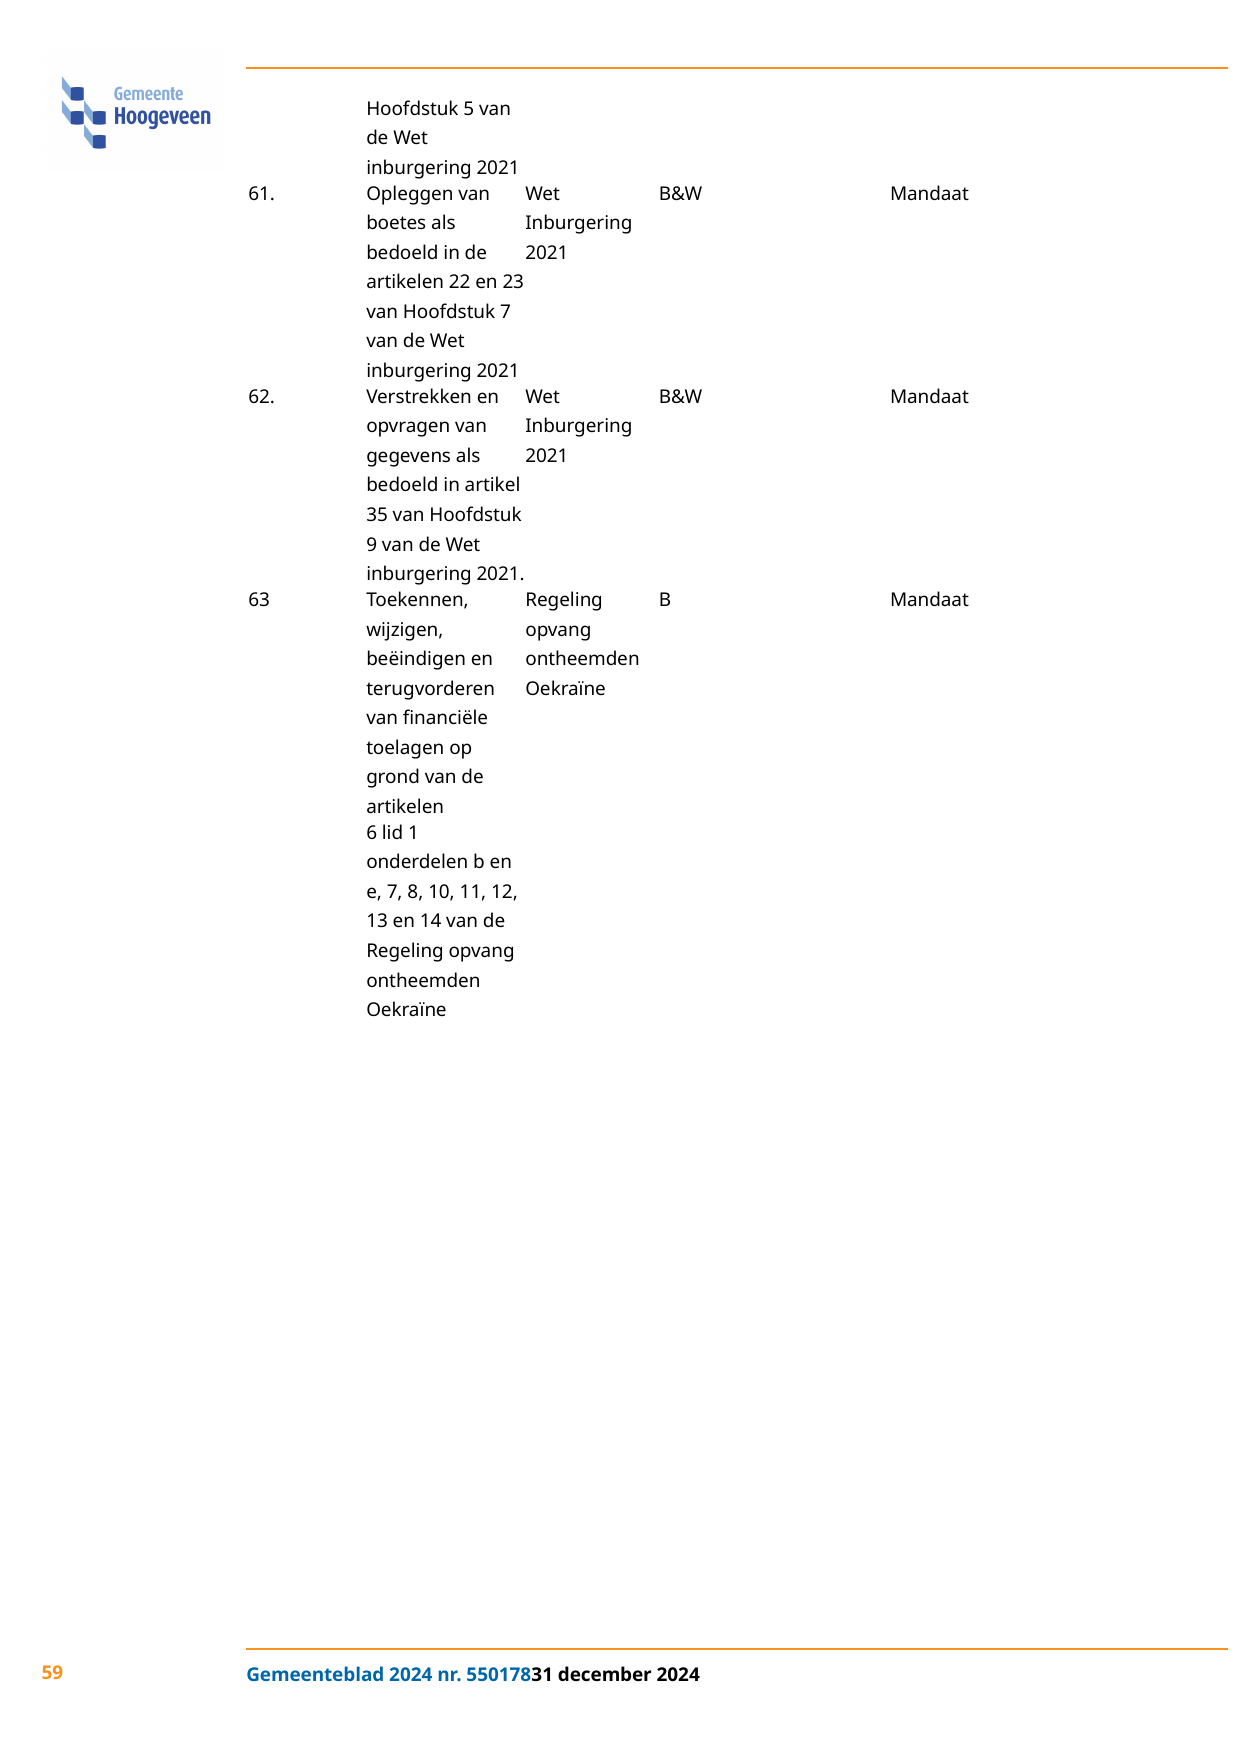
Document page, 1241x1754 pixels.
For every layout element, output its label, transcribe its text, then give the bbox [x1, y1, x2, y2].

table_cell Wet Inburgering 2021 [525, 383, 659, 586]
table_cell [248, 819, 366, 1022]
table_cell Verstrekken en opvragen van gegevens als bedoeld in artikel 35 van Hoofdstuk 9 van de Wet inburgering 2021. [366, 383, 525, 586]
table_cell 62. [248, 383, 366, 586]
table_cell [1034, 586, 1152, 819]
table_cell B&W [659, 180, 890, 383]
table_cell [525, 95, 659, 180]
table_cell Mandaat [890, 180, 1033, 383]
table_cell [890, 95, 1033, 180]
table_cell 6 lid 1 onderdelen b en e, 7, 8, 10, 11, 12, 13 en 14 van de Regeling opvang ontheemden Oekraïne [366, 819, 525, 1022]
table_cell Hoofdstuk 5 van de Wet inburgering 2021 [366, 95, 525, 180]
table_cell [1034, 180, 1152, 383]
table_cell [890, 819, 1033, 1022]
table_cell [1034, 819, 1152, 1022]
picture [41, 47, 231, 172]
table_cell [248, 95, 366, 180]
table_cell Mandaat [890, 586, 1033, 819]
table_cell Opleggen van boetes als bedoeld in de artikelen 22 en 23 van Hoofdstuk 7 van de Wet inburgering 2021 [366, 180, 525, 383]
table_cell Mandaat [890, 383, 1033, 586]
table_cell 61. [248, 180, 366, 383]
table_cell Toekennen, wijzigen, beëindigen en terugvorderen van financiële toelagen op grond van de artikelen [366, 586, 525, 819]
table_cell B&W [659, 383, 890, 586]
table_cell [525, 819, 659, 1022]
table_cell [659, 819, 890, 1022]
table_cell [659, 95, 890, 180]
table_cell [1034, 383, 1152, 586]
table_cell 63 [248, 586, 366, 819]
table_cell Wet Inburgering 2021 [525, 180, 659, 383]
table_cell Regeling opvang ontheemden Oekraïne [525, 586, 659, 819]
table_cell [1034, 95, 1152, 180]
table_cell B [659, 586, 890, 819]
